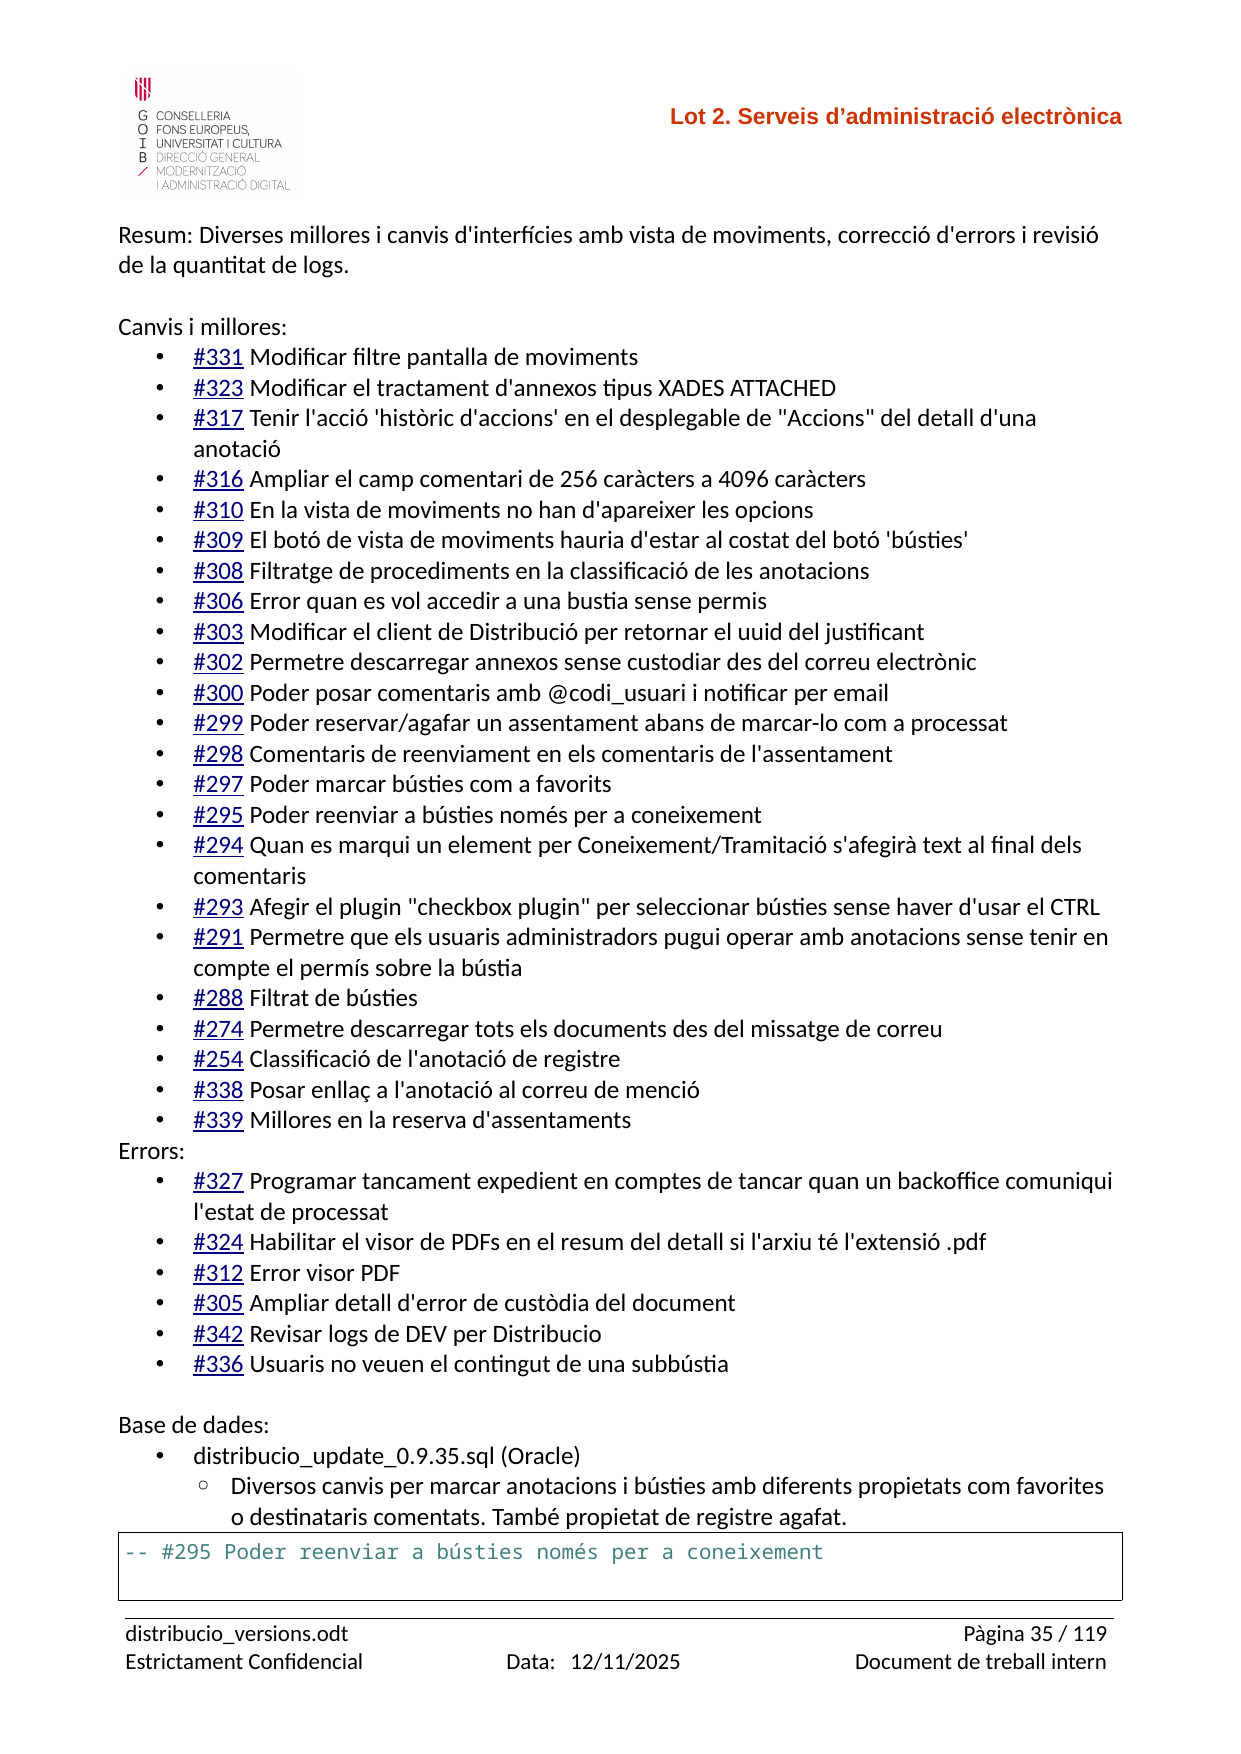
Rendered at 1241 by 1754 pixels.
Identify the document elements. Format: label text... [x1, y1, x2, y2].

list #308 Filtratge de procediments en la classificació de les anotacions [156, 555, 1122, 585]
list distribucio_update_0.9.35.sql (Oracle) [156, 1440, 1122, 1471]
list #300 Poder posar comentaris amb @codi_usuari i notificar per email [156, 677, 1122, 707]
table_header -- #295 Poder reenviar a bústies només per a coneixement [119, 1533, 1122, 1600]
list #316 Ampliar el camp comentari de 256 caràcters a 4096 caràcters [156, 463, 1122, 494]
text Canvis i millores: [118, 311, 1122, 341]
list #274 Permetre descarregar tots els documents des del missatge de correu [156, 1013, 1122, 1043]
list #302 Permetre descarregar annexos sense custodiar des del correu electrònic [156, 646, 1122, 677]
list #293 Afegir el plugin "checkbox plugin" per seleccionar bústies sense haver d'usar el CTRL [156, 891, 1122, 921]
list #305 Ampliar detall d'error de custòdia del document [156, 1287, 1122, 1318]
list #338 Posar enllaç a l'anotació al correu de menció [156, 1074, 1122, 1104]
list #254 Classificació de l'anotació de registre [156, 1043, 1122, 1074]
text Resum: Diverses millores i canvis d'interfícies amb vista de moviments, correcció d'errors i revisió de la quantitat de logs. [118, 219, 1122, 280]
list #299 Poder reservar/agafar un assentament abans de marcar-lo com a processat [156, 707, 1122, 738]
list #323 Modificar el tractament d'annexos tipus XADES ATTACHED [156, 372, 1122, 402]
list #327 Programar tancament expedient en comptes de tancar quan un backoffice comuniqui l'estat de processat [156, 1165, 1122, 1226]
list #324 Habilitar el visor de PDFs en el resum del detall si l'arxiu té l'extensió .pdf [156, 1226, 1122, 1257]
list #303 Modificar el client de Distribució per retornar el uuid del justificant [156, 616, 1122, 646]
text Base de dades: [118, 1409, 1122, 1440]
list #291 Permetre que els usuaris administradors pugui operar amb anotacions sense tenir en compte el permís sobre la bústia [156, 921, 1122, 982]
list #336 Usuaris no veuen el contingut de una subbústia [156, 1348, 1122, 1379]
list #331 Modificar filtre pantalla de moviments [156, 341, 1122, 372]
list #342 Revisar logs de DEV per Distribucio [156, 1318, 1122, 1348]
list #306 Error quan es vol accedir a una bustia sense permis [156, 585, 1122, 616]
list #294 Quan es marqui un element per Coneixement/Tramitació s'afegirà text al final dels comentaris [156, 829, 1122, 891]
picture [126, 70, 299, 197]
list #309 El botó de vista de moviments hauria d'estar al costat del botó 'bústies' [156, 524, 1122, 555]
list #297 Poder marcar bústies com a favorits [156, 768, 1122, 799]
list #339 Millores en la reserva d'assentaments [156, 1104, 1122, 1135]
text Errors: [118, 1135, 1122, 1165]
list #317 Tenir l'acció 'històric d'accions' en el desplegable de "Accions" del detall d'una anotació [156, 402, 1122, 463]
list Diversos canvis per marcar anotacions i bústies amb diferents propietats com favorites o destinataris comentats. També propietat de registre agafat. [193, 1471, 1122, 1532]
list #298 Comentaris de reenviament en els comentaris de l'assentament [156, 738, 1122, 768]
list #310 En la vista de moviments no han d'apareixer les opcions [156, 494, 1122, 524]
list #288 Filtrat de bústies [156, 982, 1122, 1013]
list #312 Error visor PDF [156, 1257, 1122, 1287]
list #295 Poder reenviar a bústies només per a coneixement [156, 799, 1122, 829]
